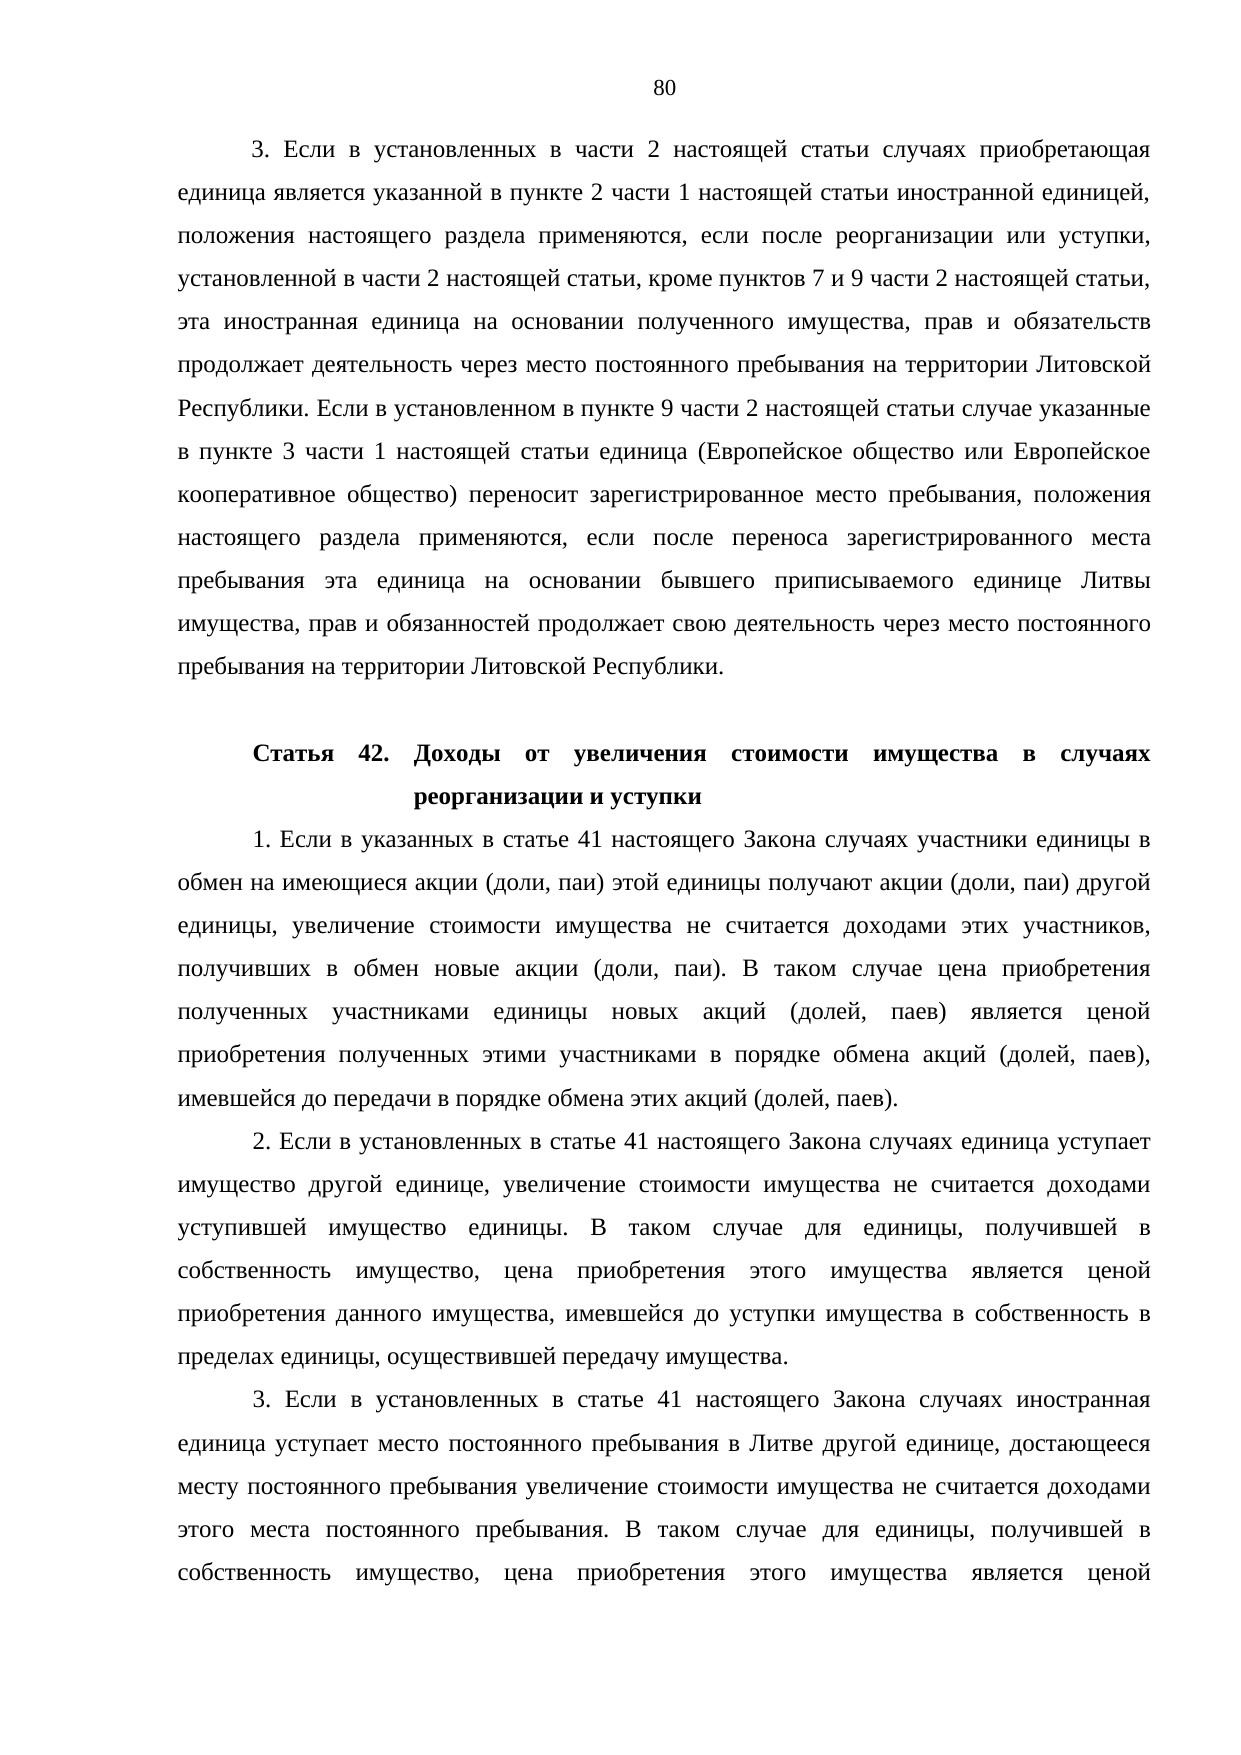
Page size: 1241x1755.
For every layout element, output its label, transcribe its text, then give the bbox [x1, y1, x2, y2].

text 1. Если в указанных в статье 41 настоящего Закона случаях участники единицы в обмен на имеющиеся акции (доли, паи) этой единицы получают акции (доли, паи) другой единицы, увеличение стоимости имущества не считается доходами этих участников, получивших в обмен новые акции (доли, паи). В таком случае цена приобретения полученных участниками единицы новых акций (долей, паев) является ценой приобретения полученных этими участниками в порядке обмена акций (долей, паев), имевшейся до передачи в порядке обмена этих акций (долей, паев). [177, 824, 1152, 1111]
text 3. Если в установленных в статье 41 настоящего Закона случаях иностранная единица уступает место постоянного пребывания в Литве другой единице, достающееся месту постоянного пребывания увеличение стоимости имущества не считается доходами этого места постоянного пребывания. В таком случае для единицы, получившей в собственность имущество, цена приобретения этого имущества является ценой [177, 1384, 1152, 1586]
text 3. Если в установленных в части 2 настоящей статьи случаях приобретающая единица является указанной в пункте 2 части 1 настоящей статьи иностранной единицей, положения настоящего раздела применяются, если после реорганизации или уступки, установленной в части 2 настоящей статьи, кроме пунктов 7 и 9 части 2 настоящей статьи, эта иностранная единица на основании полученного имущества, прав и обязательств продолжает деятельность через место постоянного пребывания на территории Литовской Республики. Если в установленном в пункте 9 части 2 настоящей статьи случае указанные в пункте 3 части 1 настоящей статьи единица (Европейское общество или Европейское кооперативное общество) переносит зарегистрированное место пребывания, положения настоящего раздела применяются, если после переноса зарегистрированного места пребывания эта единица на основании бывшего приписываемого единице Литвы имущества, прав и обязанностей продолжает свою деятельность через место постоянного пребывания на территории Литовской Республики. [177, 134, 1152, 680]
text Статья 42. Доходы от увеличения стоимости имущества в случаях реорганизации и уступки [252, 738, 1152, 809]
text 2. Если в установленных в статье 41 настоящего Закона случаях единица уступает имущество другой единице, увеличение стоимости имущества не считается доходами уступившей имущество единицы. В таком случае для единицы, получившей в собственность имущество, цена приобретения этого имущества является ценой приобретения данного имущества, имевшейся до уступки имущества в собственность в пределах единицы, осуществившей передачу имущества. [177, 1126, 1152, 1370]
